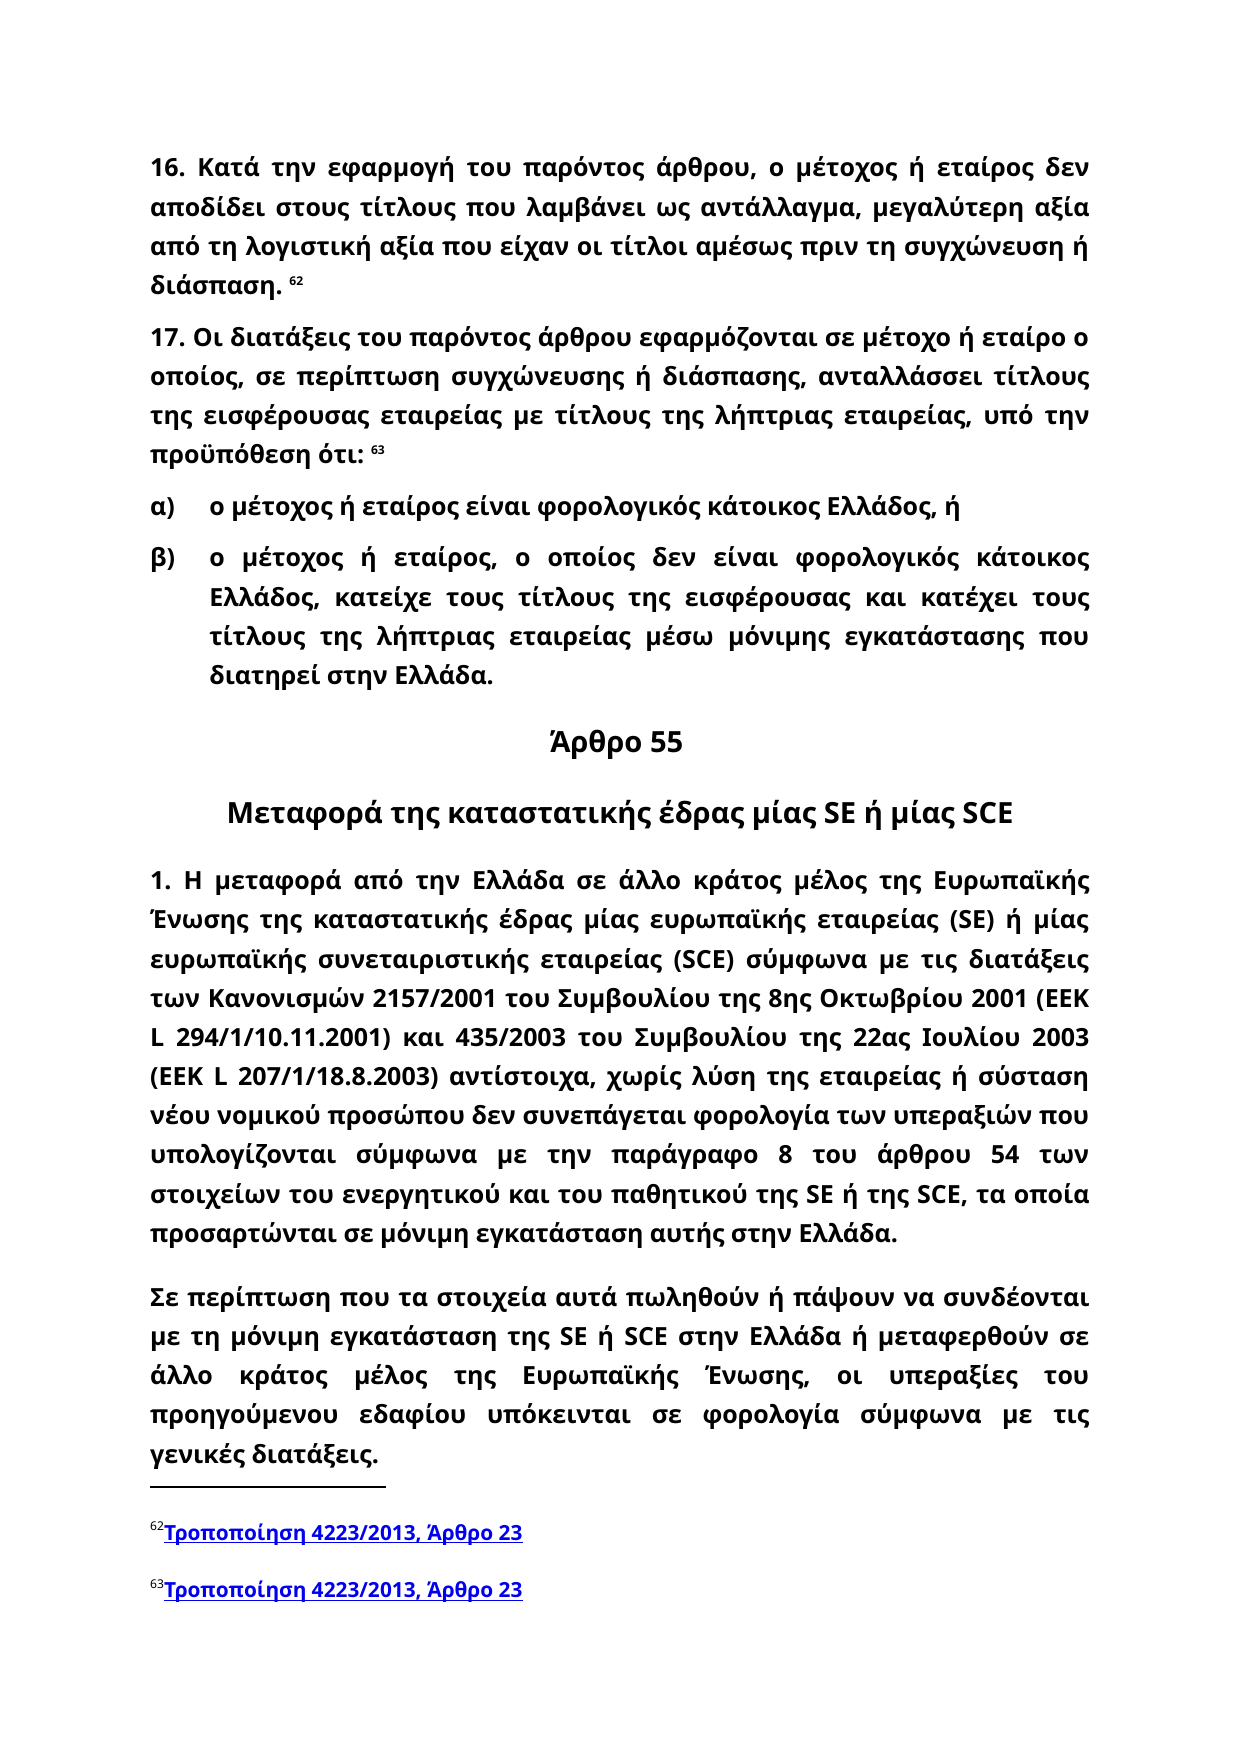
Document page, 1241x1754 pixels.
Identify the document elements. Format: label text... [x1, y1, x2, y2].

list α) ο μέτοχος ή εταίρος είναι φορολογικός κάτοικος Ελλάδος, ή [150, 488, 1090, 522]
list β) ο μέτοχος ή εταίρος, ο οποίος δεν είναι φορολογικός κάτοικος Ελλάδος, κατείχε τους τίτλους της εισφέρουσας και κατέχει τους τίτλους της λήπτριας εταιρείας μέσω μόνιμης εγκατάστασης που διατηρεί στην Ελλάδα. [150, 540, 1090, 692]
text 17. Οι διατάξεις του παρόντος άρθρου εφαρμόζονται σε μέτοχο ή εταίρο ο οποίος, σε περίπτωση συγχώνευσης ή διάσπασης, ανταλλάσσει τίτλους της εισφέρουσας εταιρείας με τίτλους της λήπτριας εταιρείας, υπό την προϋπόθεση ότι: [150, 319, 1090, 471]
text Σε περίπτωση που τα στοιχεία αυτά πωληθούν ή πάψουν να συνδέονται με τη μόνιμη εγκατάσταση της SE ή SCE στην Ελλάδα ή μεταφερθούν σε άλλο κράτος μέλος της Ευρωπαϊκής Ένωσης, οι υπεραξίες του προηγούμενου εδαφίου υπόκεινται σε φορολογία σύμφωνα με τις γενικές διατάξεις. [150, 1279, 1090, 1470]
subtitle Μεταφορά της καταστατικής έδρας μίας SE ή μίας SCE [150, 792, 1090, 832]
text Τροποποίηση 4223/2013, Άρθρο 23 [150, 1518, 1090, 1546]
text 1. Η μεταφορά από την Ελλάδα σε άλλο κράτος μέλος της Ευρωπαϊκής Ένωσης της καταστατικής έδρας μίας ευρωπαϊκής εταιρείας (SE) ή μίας ευρωπαϊκής συνεταιριστικής εταιρείας (SCE) σύμφωνα με τις διατάξεις των Κανονισμών 2157/2001 του Συμβουλίου της 8ης Οκτωβρίου 2001 (ΕΕΚ L 294/1/10.11.2001) και 435/2003 του Συμβουλίου της 22ας Ιουλίου 2003 (ΕΕΚ L 207/1/18.8.2003) αντίστοιχα, χωρίς λύση της εταιρείας ή σύσταση νέου νομικού προσώπου δεν συνεπάγεται φορολογία των υπεραξιών που υπολογίζονται σύμφωνα με την παράγραφο 8 του άρθρου 54 των στοιχείων του ενεργητικού και του παθητικού της SE ή της SCE, τα οποία προσαρτώνται σε μόνιμη εγκατάσταση αυτής στην Ελλάδα. [150, 863, 1090, 1249]
text Τροποποίηση 4223/2013, Άρθρο 23 [150, 1576, 1090, 1604]
text 16. Κατά την εφαρμογή του παρόντος άρθρου, ο μέτοχος ή εταίρος δεν αποδίδει στους τίτλους που λαμβάνει ως αντάλλαγμα, μεγαλύτερη αξία από τη λογιστική αξία που είχαν οι τίτλοι αμέσως πριν τη συγχώνευση ή διάσπαση. [150, 150, 1090, 302]
subtitle Άρθρο 55 [150, 722, 1090, 761]
